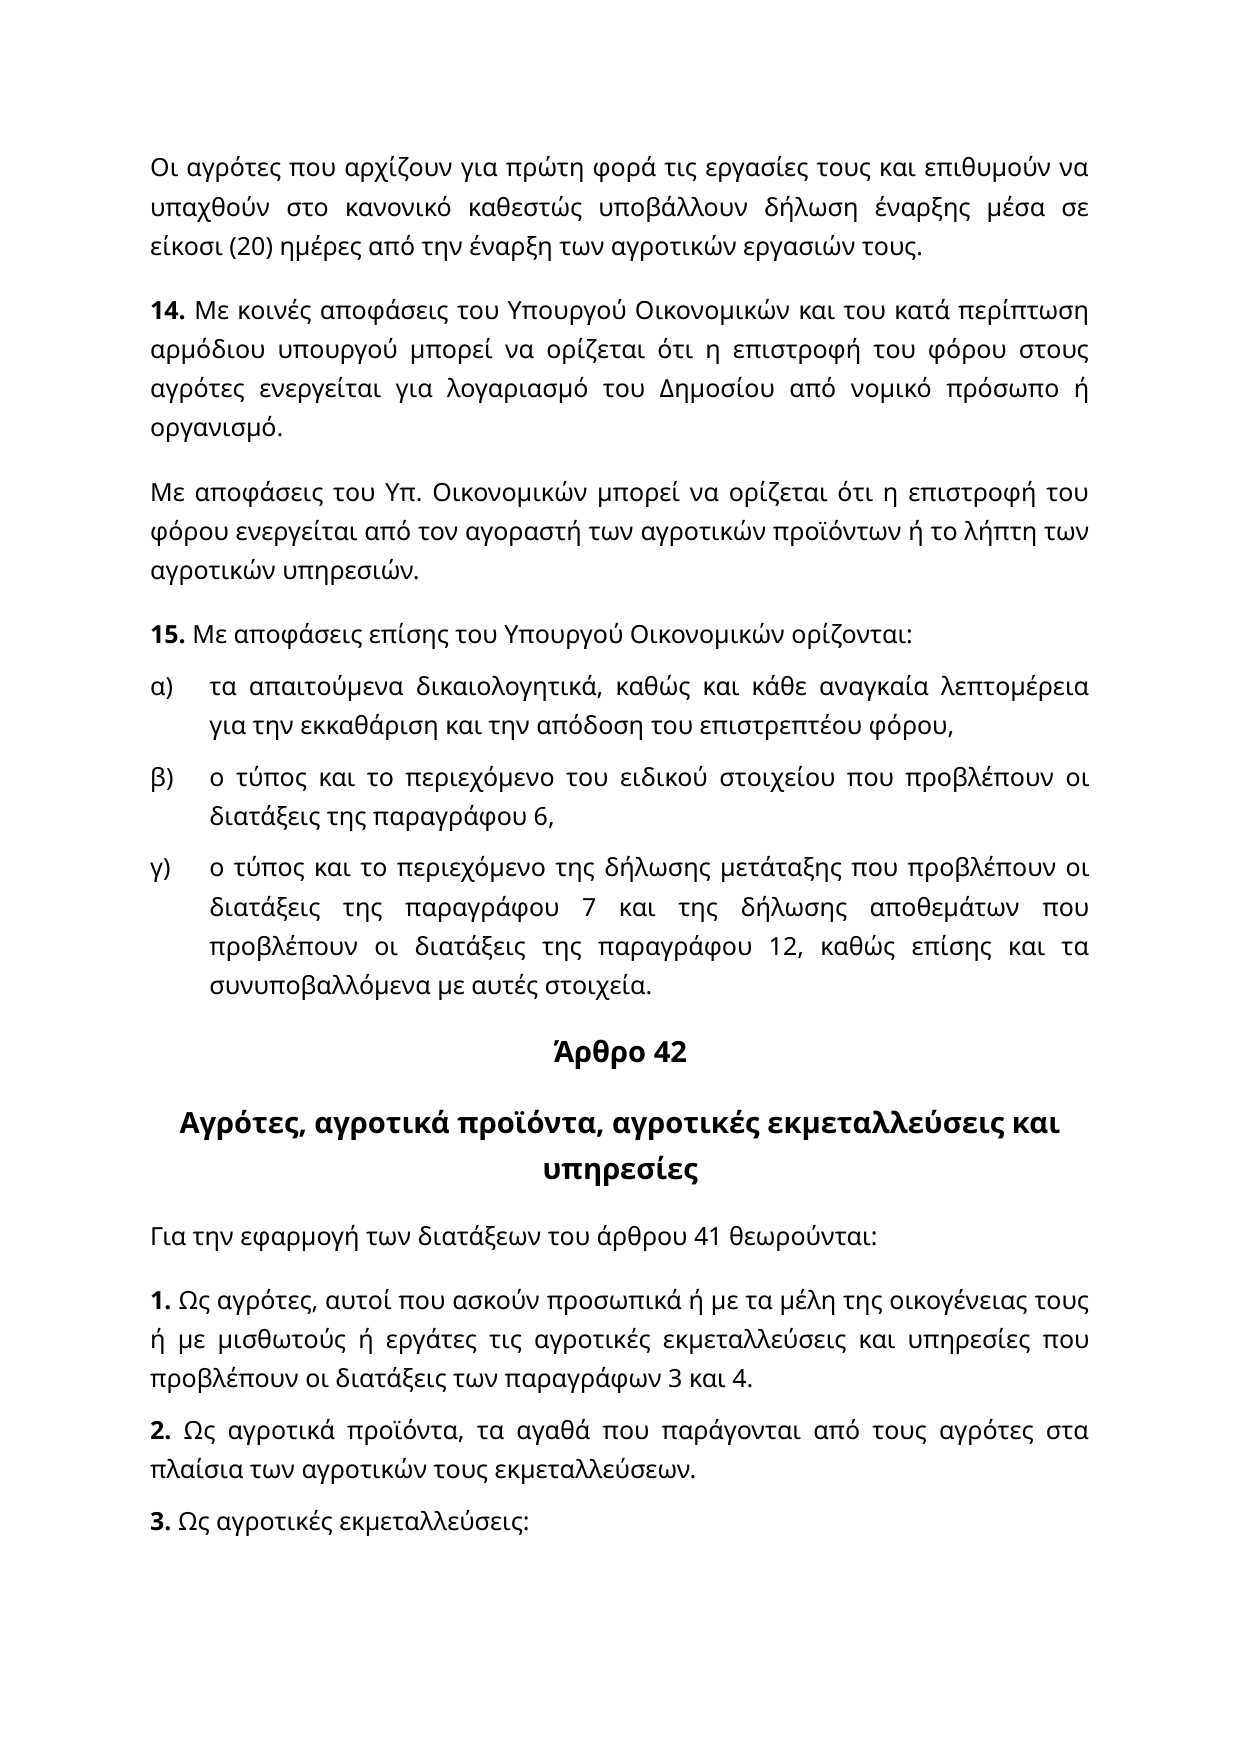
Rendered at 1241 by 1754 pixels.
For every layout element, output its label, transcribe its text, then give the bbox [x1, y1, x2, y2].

subtitle Άρθρο 42 [150, 1032, 1090, 1071]
text 14. Με κοινές αποφάσεις του Υπουργού Οικονομικών και του κατά περίπτωση αρμόδιου υπουργού μπορεί να ορίζεται ότι η επιστροφή του φόρου στους αγρότες ενεργείται για λογαριασμό του Δημοσίου από νομικό πρόσωπο ή οργανισμό. [150, 292, 1090, 444]
text 3. Ως αγροτικές εκμεταλλεύσεις: [150, 1503, 1090, 1538]
subtitle Αγρότες, αγροτικά προϊόντα, αγροτικές εκμεταλλεύσεις και υπηρεσίες [150, 1102, 1090, 1188]
text Για την εφαρμογή των διατάξεων του άρθρου 41 θεωρούνται: [150, 1218, 1090, 1253]
list β) ο τύπος και το περιεχόμενο του ειδικού στοιχείου που προβλέπουν οι διατάξεις της παραγράφου 6, [150, 759, 1090, 832]
text 15. Με αποφάσεις επίσης του Υπουργού Οικονομικών ορίζονται: [150, 617, 1090, 651]
text Οι αγρότες που αρχίζουν για πρώτη φορά τις εργασίες τους και επιθυμούν να υπαχθούν στο κανονικό καθεστώς υποβάλλουν δήλωση έναρξης μέσα σε είκοσι (20) ημέρες από την έναρξη των αγροτικών εργασιών τους. [150, 150, 1090, 262]
list α) τα απαιτούμενα δικαιολογητικά, καθώς και κάθε αναγκαία λεπτομέρεια για την εκκαθάριση και την απόδοση του επιστρεπτέου φόρου, [150, 668, 1090, 742]
list γ) ο τύπος και το περιεχόμενο της δήλωσης μετάταξης που προβλέπουν οι διατάξεις της παραγράφου 7 και της δήλωσης αποθεμάτων που προβλέπουν οι διατάξεις της παραγράφου 12, καθώς επίσης και τα συνυποβαλλόμενα με αυτές στοιχεία. [150, 850, 1090, 1002]
text 2. Ως αγροτικά προϊόντα, τα αγαθά που παράγονται από τους αγρότες στα πλαίσια των αγροτικών τους εκμεταλλεύσεων. [150, 1413, 1090, 1486]
text Με αποφάσεις του Υπ. Οικονομικών μπορεί να ορίζεται ότι η επιστροφή του φόρου ενεργείται από τον αγοραστή των αγροτικών προϊόντων ή το λήπτη των αγροτικών υπηρεσιών. [150, 474, 1090, 587]
text 1. Ως αγρότες, αυτοί που ασκούν προσωπικά ή με τα μέλη της οικογένειας τους ή με μισθωτούς ή εργάτες τις αγροτικές εκμεταλλεύσεις και υπηρεσίες που προβλέπουν οι διατάξεις των παραγράφων 3 και 4. [150, 1283, 1090, 1395]
